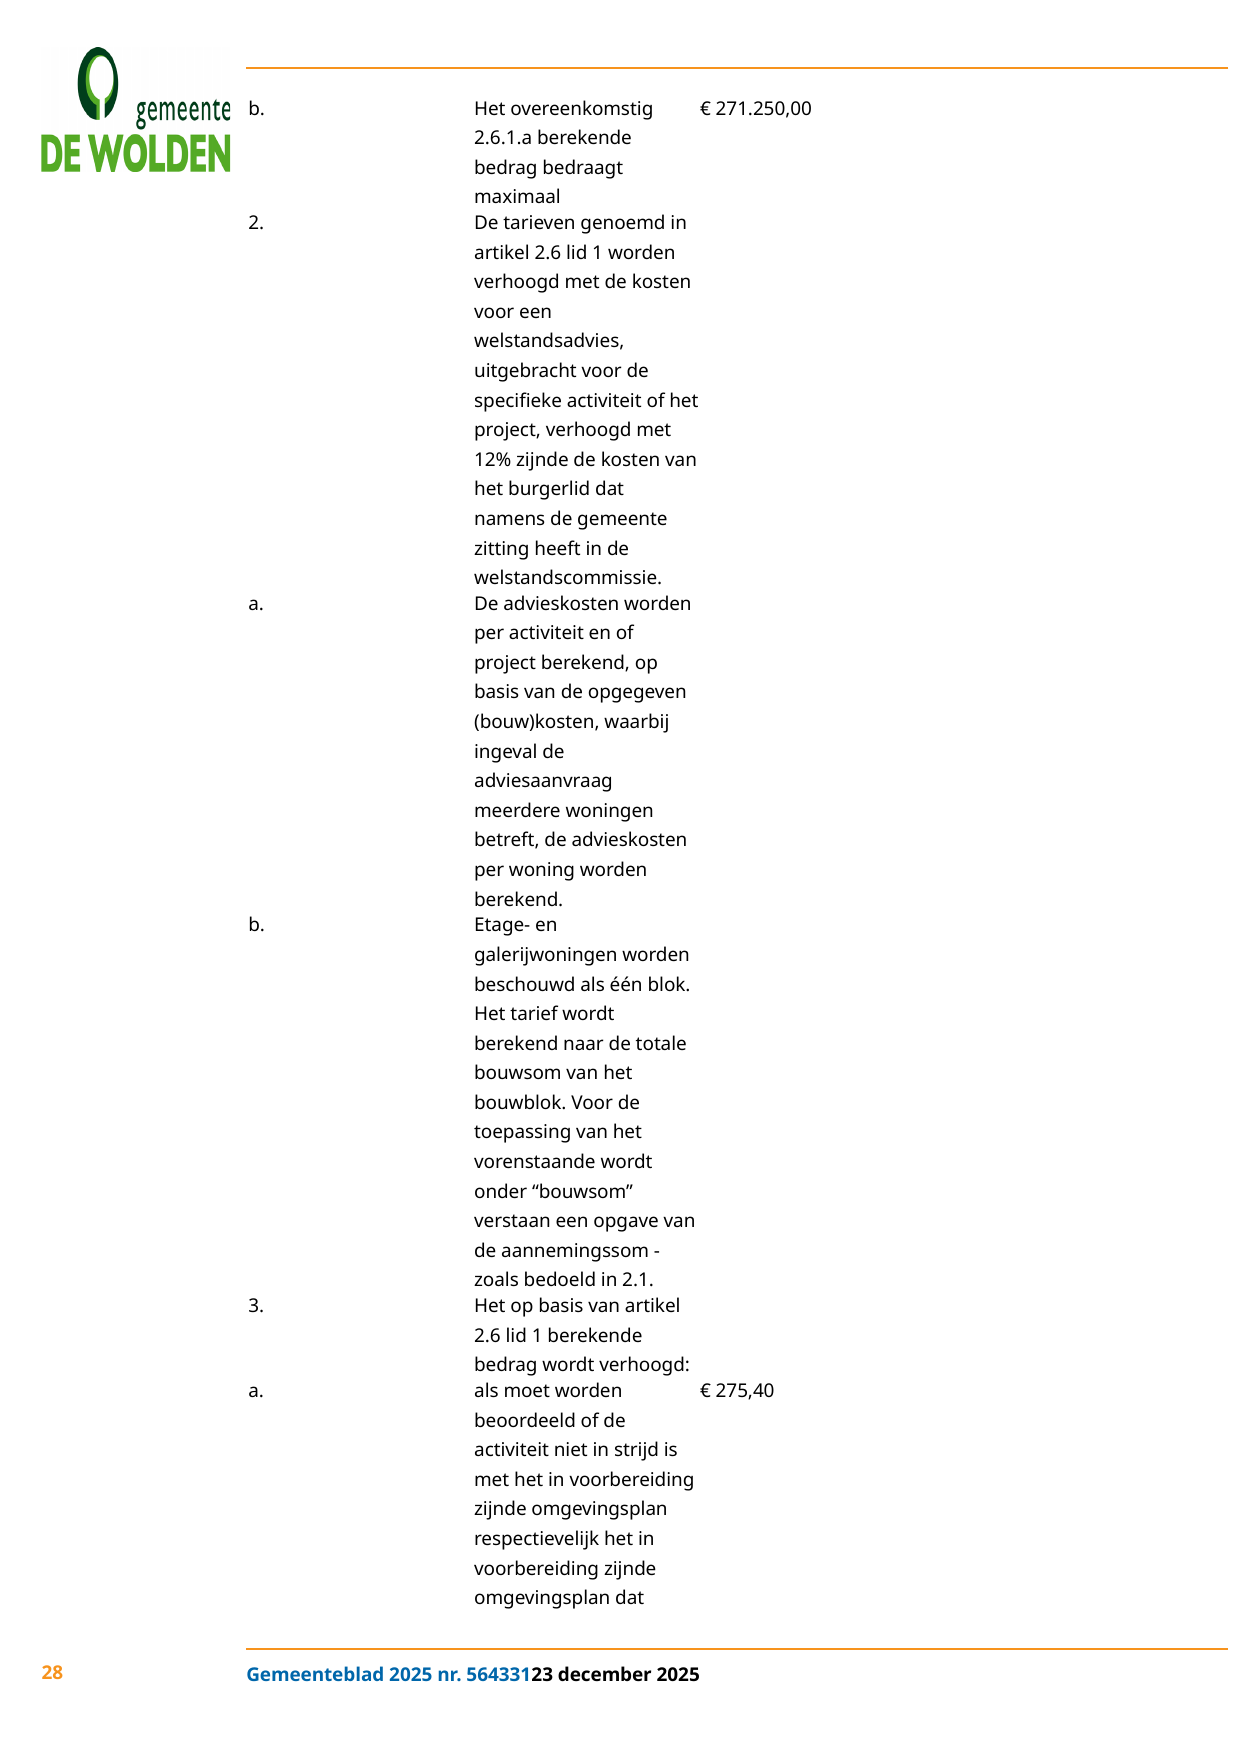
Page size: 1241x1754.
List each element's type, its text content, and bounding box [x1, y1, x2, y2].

table_cell [700, 590, 926, 912]
table_cell Het op basis van artikel 2.6 lid 1 berekende bedrag wordt verhoogd: [474, 1292, 700, 1377]
table_cell [926, 1377, 1152, 1610]
table_cell De advieskosten worden per activiteit en of project berekend, op basis van de opgegeven (bouw)kosten, waarbij ingeval de adviesaanvraag meerdere woningen betreft, de advieskosten per woning worden berekend. [474, 590, 700, 912]
table_cell [700, 912, 926, 1292]
table_cell b. [248, 95, 474, 209]
table_cell [926, 209, 1152, 590]
table_cell De tarieven genoemd in artikel 2.6 lid 1 worden verhoogd met de kosten voor een welstandsadvies, uitgebracht voor de specifieke activiteit of het project, verhoogd met 12% zijnde de kosten van het burgerlid dat namens de gemeente zitting heeft in de welstandscommissie. [474, 209, 700, 590]
table_cell a. [248, 590, 474, 912]
table_cell [926, 912, 1152, 1292]
table_cell als moet worden beoordeeld of de activiteit niet in strijd is met het in voorbereiding zijnde omgevingsplan respectievelijk het in voorbereiding zijnde omgevingsplan dat [474, 1377, 700, 1610]
picture [41, 47, 231, 172]
table_cell Het overeenkomstig 2.6.1.a berekende bedrag bedraagt maximaal [474, 95, 700, 209]
table_cell [926, 1292, 1152, 1377]
table_cell [700, 209, 926, 590]
table_cell [700, 1292, 926, 1377]
table_cell [926, 590, 1152, 912]
table_cell 2. [248, 209, 474, 590]
table_cell € 275,40 [700, 1377, 926, 1610]
table_cell € 271.250,00 [700, 95, 926, 209]
table_cell 3. [248, 1292, 474, 1377]
table_cell Etage- en galerijwoningen worden beschouwd als één blok. Het tarief wordt berekend naar de totale bouwsom van het bouwblok. Voor de toepassing van het vorenstaande wordt onder “bouwsom” verstaan een opgave van de aannemingssom - zoals bedoeld in 2.1. [474, 912, 700, 1292]
table_cell b. [248, 912, 474, 1292]
table_cell a. [248, 1377, 474, 1610]
table_cell [926, 95, 1152, 209]
